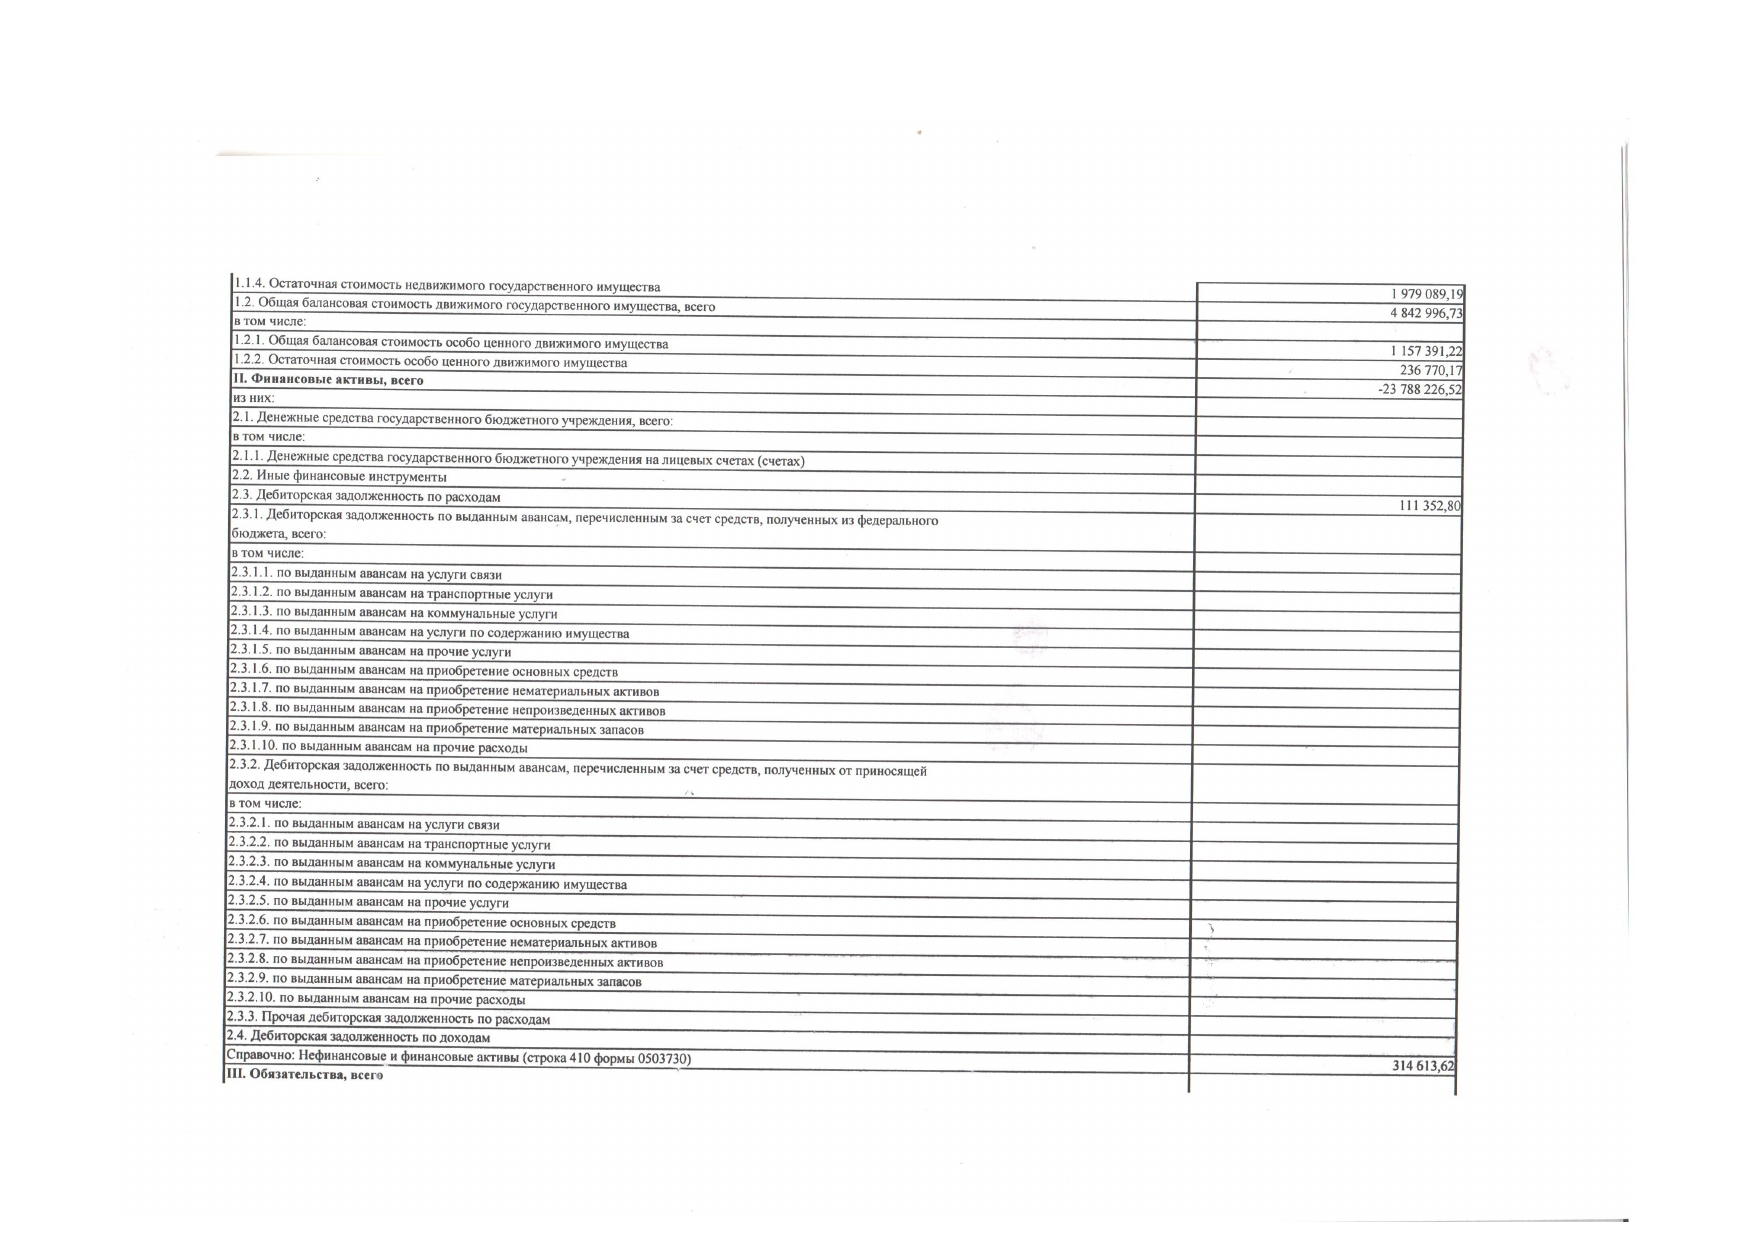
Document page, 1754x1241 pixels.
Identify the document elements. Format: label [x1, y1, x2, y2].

picture [118, 118, 1636, 1222]
